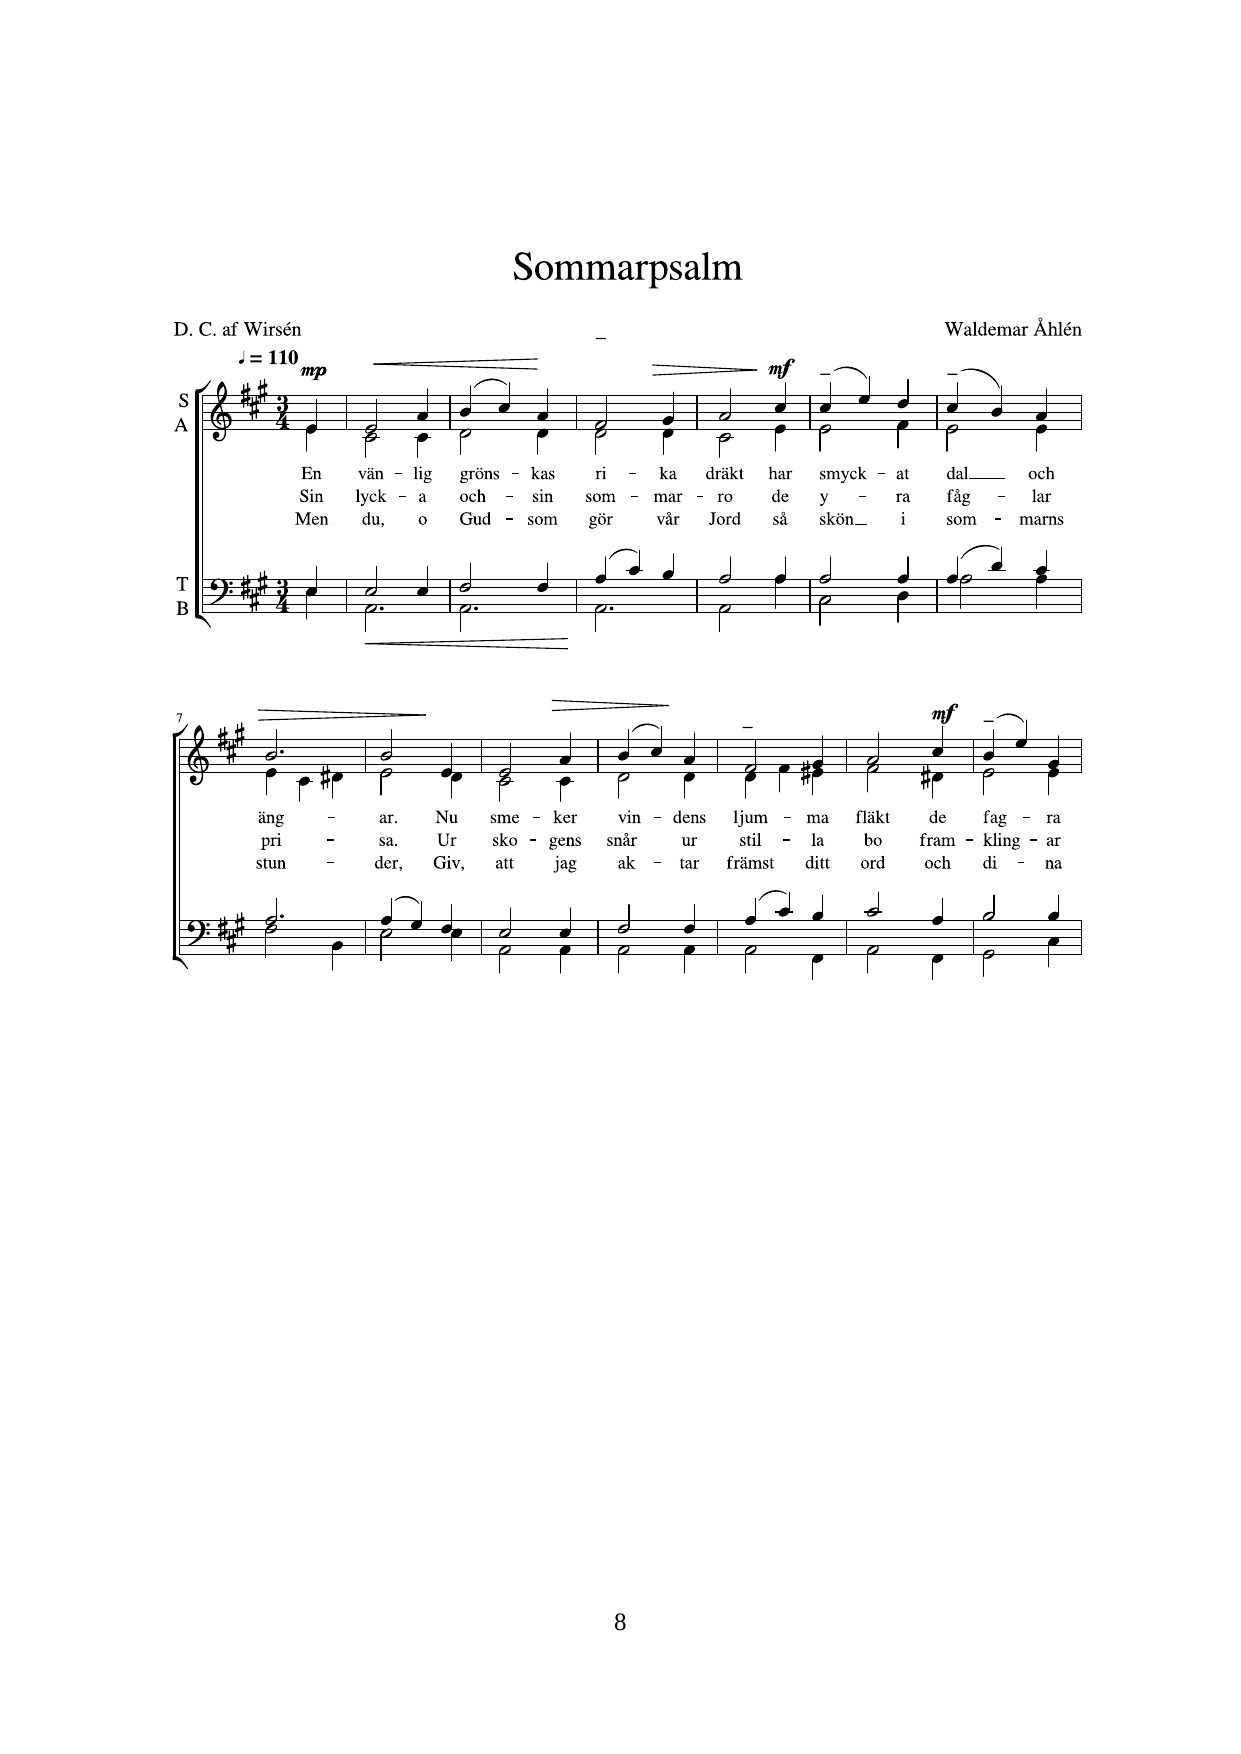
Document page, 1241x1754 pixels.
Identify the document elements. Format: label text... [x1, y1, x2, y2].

subtitle Sommarpsalm [118, 143, 1122, 187]
